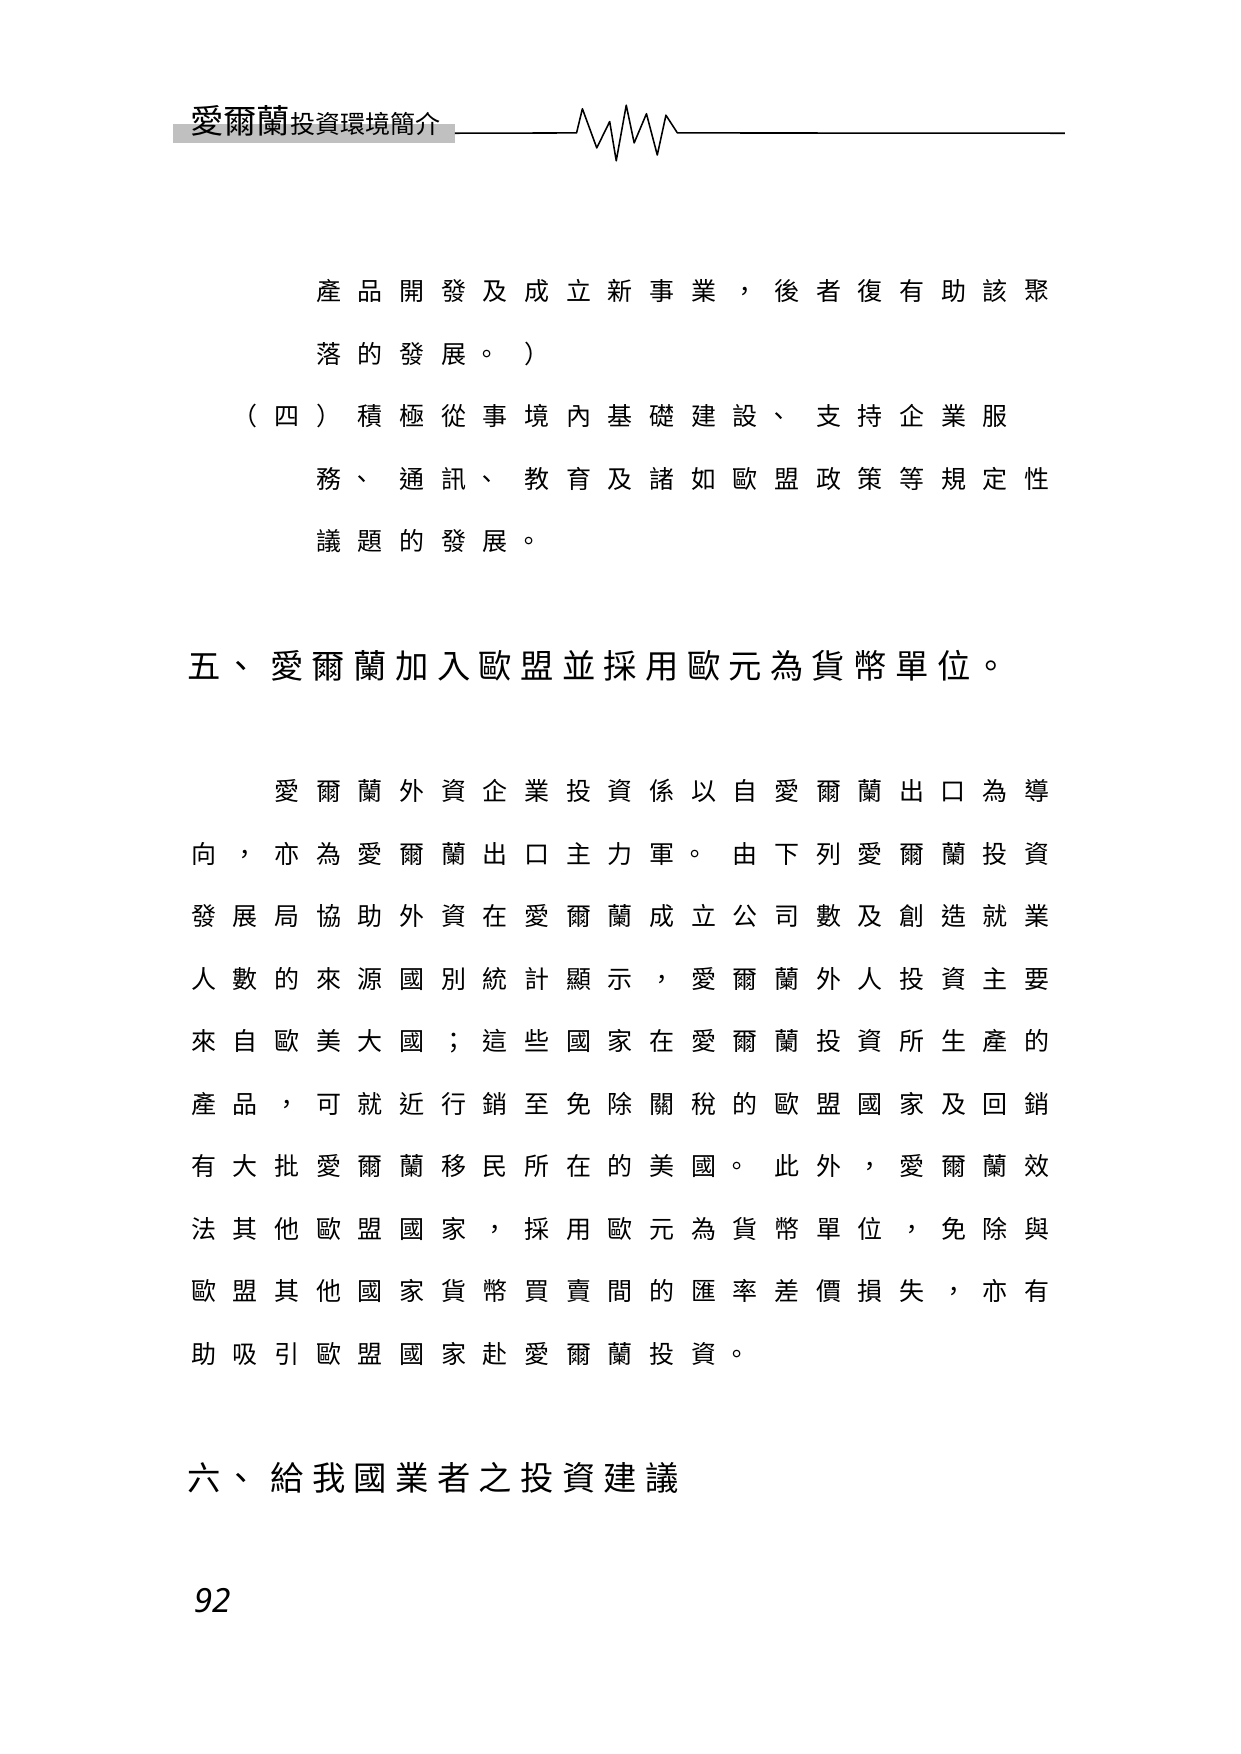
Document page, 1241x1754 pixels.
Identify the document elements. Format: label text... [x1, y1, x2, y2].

text （四）積極從事境內基礎建設、支持企業服務、通訊、教育及諸如歐盟政策等規定性議題的發展。 [207, 375, 1058, 563]
text 六、給我國業者之投資建議 [183, 1438, 1058, 1500]
text 五、愛爾蘭加入歐盟並採用歐元為貨幣單位。 [183, 625, 1058, 688]
text 產品開發及成立新事業，後者復有助該聚落的發展。） [207, 250, 1058, 375]
text 愛爾蘭外資企業投資係以自愛爾蘭出口為導向，亦為愛爾蘭出口主力軍。由下列愛爾蘭投資發展局協助外資在愛爾蘭成立公司數及創造就業人數的來源國別統計顯示，愛爾蘭外人投資主要來自歐美大國；這些國家在愛爾蘭投資所生產的產品，可就近行銷至免除關稅的歐盟國家及回銷有大批愛爾蘭移民所在的美國。此外，愛爾蘭效法其他歐盟國家，採用歐元為貨幣單位，免除與歐盟其他國家貨幣買賣間的匯率差價損失，亦有助吸引歐盟國家赴愛爾蘭投資。 [183, 750, 1058, 1375]
